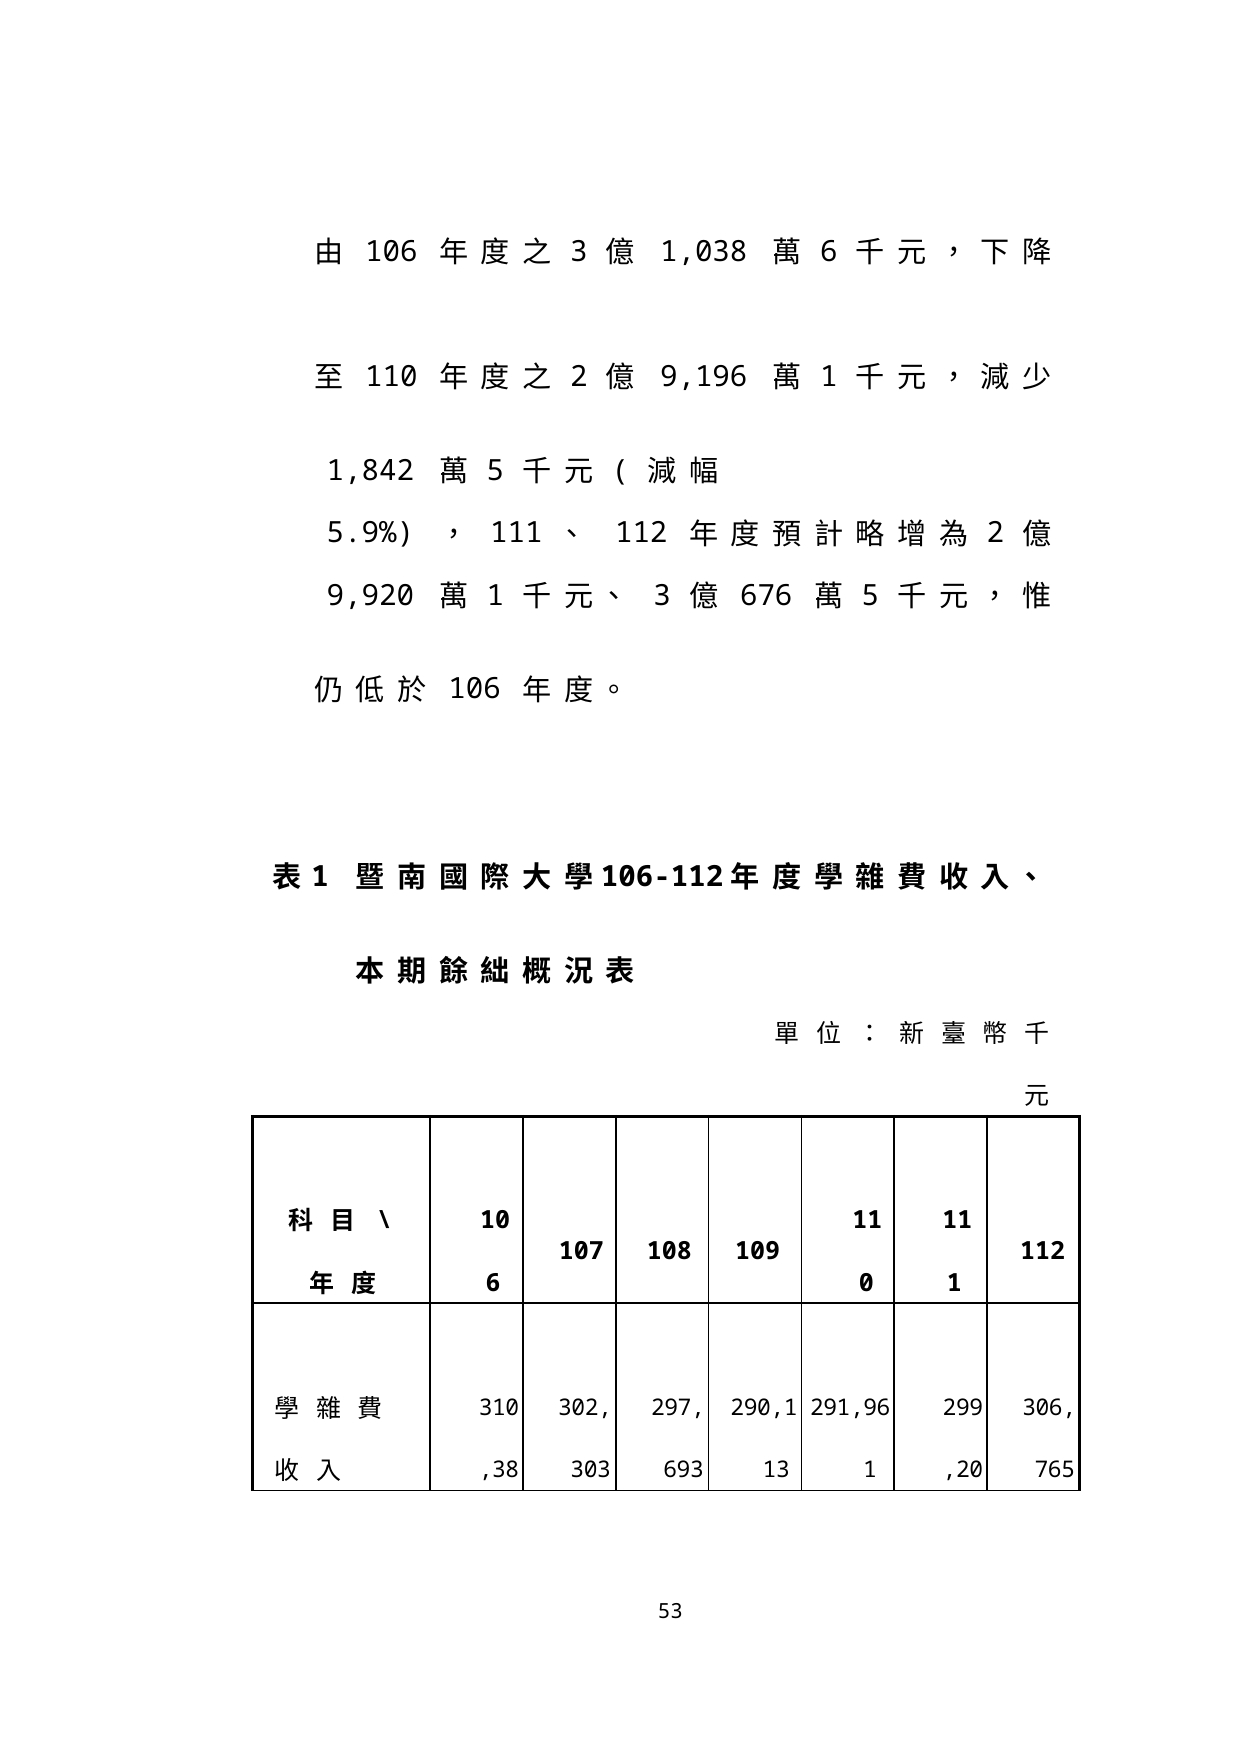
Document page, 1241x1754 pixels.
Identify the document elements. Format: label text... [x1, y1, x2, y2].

table_cell 學雜費收入 [254, 1304, 429, 1490]
table_cell 299,20 [895, 1304, 986, 1490]
table_header 111 [895, 1118, 986, 1302]
table_header 108 [617, 1118, 708, 1302]
text 由106年度之3億1,038萬6千元，下降至110年度之2億9,196萬1千元，減少1,842萬5千元(減幅5.9%)，111、112年度預計略增為2億9,920萬1千元、3億676萬5千元，惟仍低於106年度。 [271, 177, 1058, 740]
table_header 109 [709, 1118, 801, 1302]
table_cell 297,693 [617, 1304, 708, 1490]
table_header 112 [988, 1118, 1078, 1302]
text 表1 暨南國際大學106-112年度學雜費收入、本期餘絀概況表 [242, 802, 1058, 990]
table_cell 291,961 [802, 1304, 893, 1490]
table_header 110 [802, 1118, 893, 1302]
table_cell 302,303 [524, 1304, 615, 1490]
table_cell 290,113 [709, 1304, 801, 1490]
table_cell 310,38 [431, 1304, 522, 1490]
table_header 106 [431, 1118, 522, 1302]
table_header 107 [524, 1118, 615, 1302]
table_header 科目\年度 [254, 1118, 429, 1302]
text 單位：新臺幣千元 [242, 990, 1058, 1115]
table_cell 306,765 [988, 1304, 1078, 1490]
